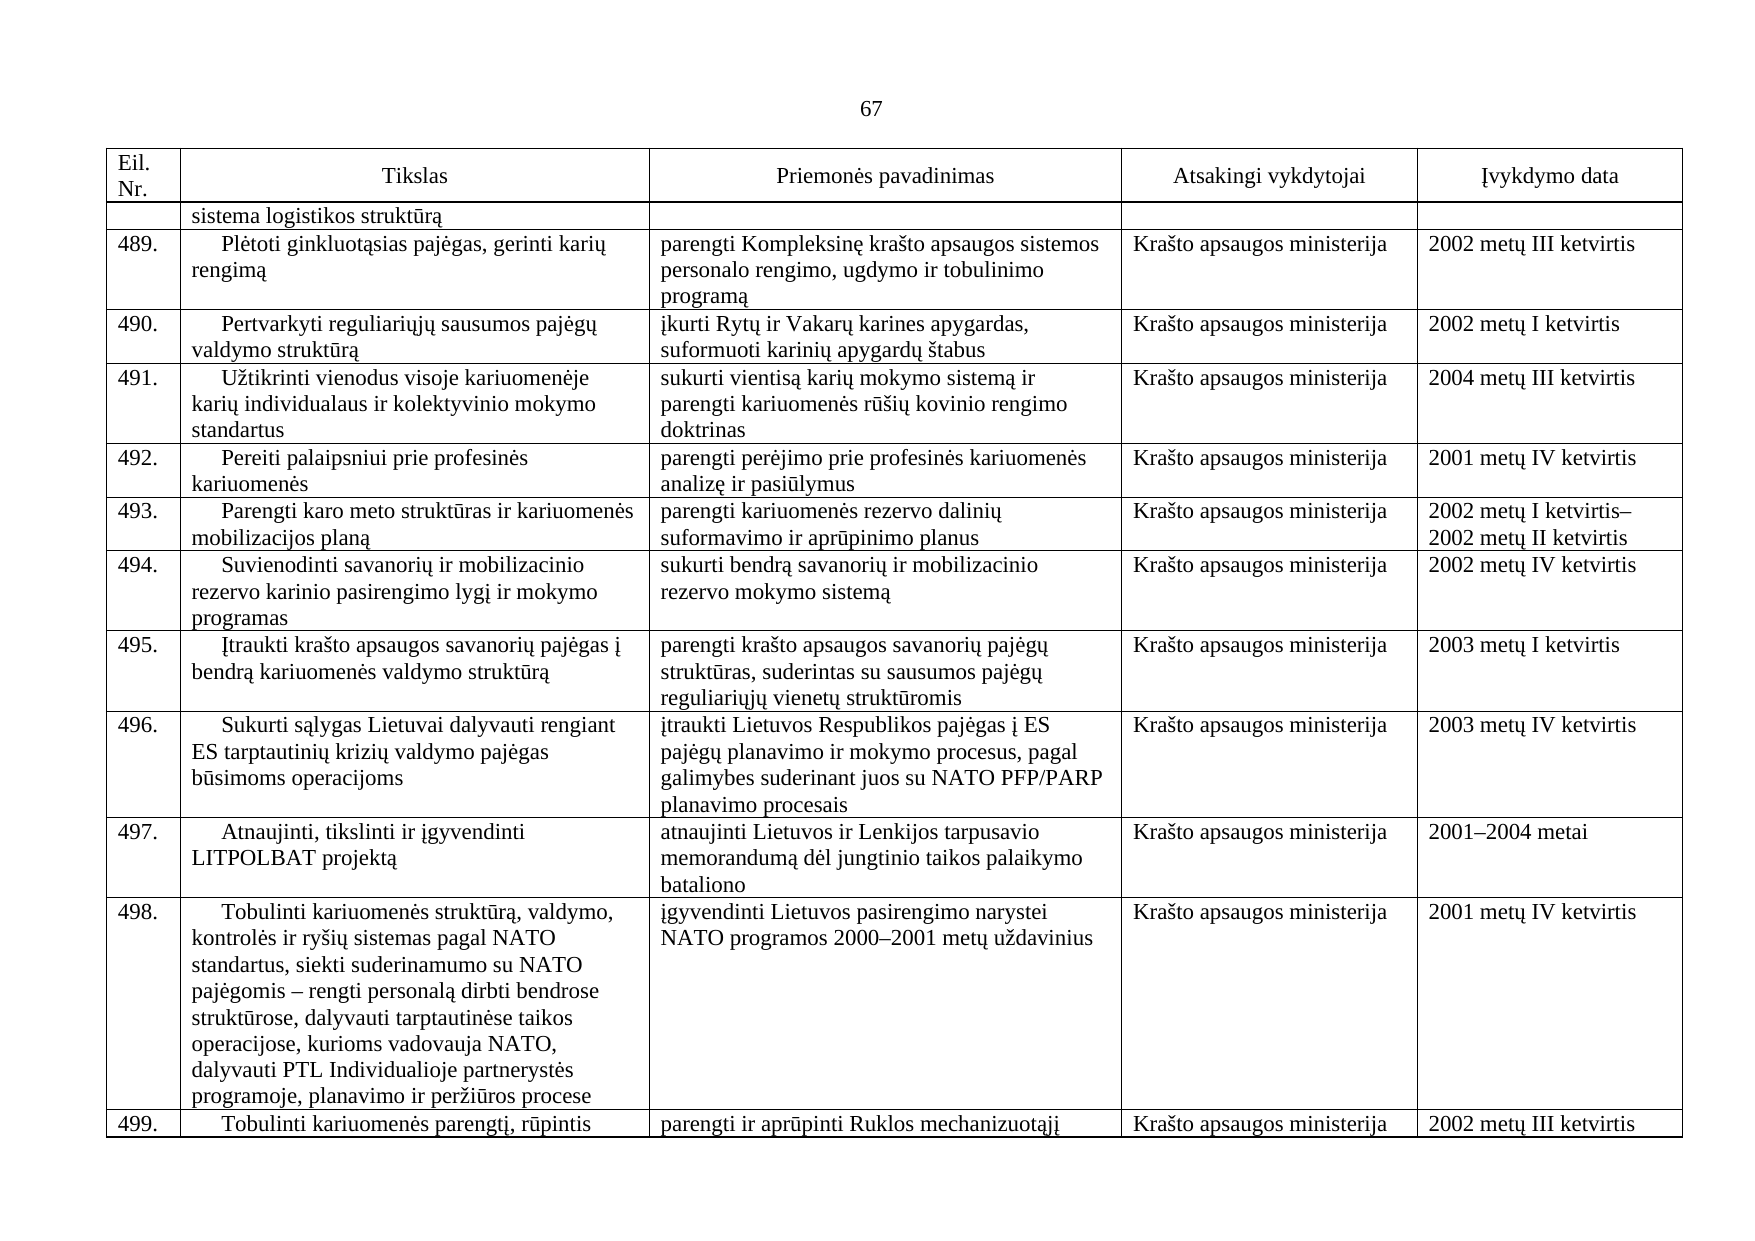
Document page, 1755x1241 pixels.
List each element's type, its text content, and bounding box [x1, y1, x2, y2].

table_cell Krašto apsaugos ministerija [1122, 898, 1417, 1109]
table_cell įkurti Rytų ir Vakarų karines apygardas, suformuoti karinių apygardų štabus [650, 310, 1121, 363]
table_cell Krašto apsaugos ministerija [1122, 551, 1417, 630]
table_cell Pereiti palaipsniui prie profesinės kariuomenės [181, 444, 649, 497]
table_cell 2001 metų IV ketvirtis [1418, 898, 1682, 1109]
table_cell Plėtoti ginkluotąsias pajėgas, gerinti karių rengimą [181, 230, 649, 309]
table_cell Pertvarkyti reguliariųjų sausumos pajėgų valdymo struktūrą [181, 310, 649, 363]
table_header Įvykdymo data [1418, 149, 1682, 201]
table_cell Tobulinti kariuomenės parengtį, rūpintis [181, 1110, 649, 1136]
table_header Priemonės pavadinimas [650, 149, 1121, 201]
table_header Eil. Nr. [107, 149, 180, 201]
table_cell [107, 1110, 180, 1136]
table_cell 2002 metų III ketvirtis [1418, 1110, 1682, 1136]
table_cell [107, 498, 180, 550]
table_cell įgyvendinti Lietuvos pasirengimo narystei NATO programos 2000–2001 metų uždavinius [650, 898, 1121, 1109]
table_cell atnaujinti Lietuvos ir Lenkijos tarpusavio memorandumą dėl jungtinio taikos palaikymo bataliono [650, 818, 1121, 897]
table_cell 2002 metų III ketvirtis [1418, 230, 1682, 309]
table_cell sistema logistikos struktūrą [181, 203, 649, 229]
table_cell 2001–2004 metai [1418, 818, 1682, 897]
table_cell [1418, 203, 1682, 229]
table_cell Krašto apsaugos ministerija [1122, 230, 1417, 309]
table_cell 2002 metų I ketvirtis–2002 metų II ketvirtis [1418, 498, 1682, 550]
table_cell [107, 631, 180, 711]
table_cell Krašto apsaugos ministerija [1122, 364, 1417, 443]
table_cell Užtikrinti vienodus visoje kariuomenėje karių individualaus ir kolektyvinio mokymo standartus [181, 364, 649, 443]
table_cell 2002 metų IV ketvirtis [1418, 551, 1682, 630]
table_cell parengti krašto apsaugos savanorių pajėgų struktūras, suderintas su sausumos pajėgų reguliariųjų vienetų struktūromis [650, 631, 1121, 711]
table_cell [107, 444, 180, 497]
table_cell parengti Kompleksinę krašto apsaugos sistemos personalo rengimo, ugdymo ir tobulinimo programą [650, 230, 1121, 309]
table_cell parengti ir aprūpinti Ruklos mechanizuotąjį [650, 1110, 1121, 1136]
table_cell Krašto apsaugos ministerija [1122, 712, 1417, 817]
table_cell [107, 712, 180, 817]
table_cell parengti perėjimo prie profesinės kariuomenės analizę ir pasiūlymus [650, 444, 1121, 497]
table_cell sukurti vientisą karių mokymo sistemą ir parengti kariuomenės rūšių kovinio rengimo doktrinas [650, 364, 1121, 443]
table_cell Įtraukti krašto apsaugos savanorių pajėgas į bendrą kariuomenės valdymo struktūrą [181, 631, 649, 711]
table_header Atsakingi vykdytojai [1122, 149, 1417, 201]
table_cell [107, 203, 180, 229]
table_cell parengti kariuomenės rezervo dalinių suformavimo ir aprūpinimo planus [650, 498, 1121, 550]
table_cell Krašto apsaugos ministerija [1122, 444, 1417, 497]
table_cell 2004 metų III ketvirtis [1418, 364, 1682, 443]
table_cell Krašto apsaugos ministerija [1122, 1110, 1417, 1136]
table_cell 2001 metų IV ketvirtis [1418, 444, 1682, 497]
table_cell 2003 metų I ketvirtis [1418, 631, 1682, 711]
table_cell [107, 364, 180, 443]
table_cell Krašto apsaugos ministerija [1122, 631, 1417, 711]
table_cell [107, 230, 180, 309]
table_cell [650, 203, 1121, 229]
table_cell Tobulinti kariuomenės struktūrą, valdymo, kontrolės ir ryšių sistemas pagal NATO standartus, siekti suderinamumo su NATO pajėgomis – rengti personalą dirbti bendrose struktūrose, dalyvauti tarptautinėse taikos operacijose, kurioms vadovauja NATO, dalyvauti PTL Individualioje partnerystės programoje, planavimo ir peržiūros procese [181, 898, 649, 1109]
table_cell Atnaujinti, tikslinti ir įgyvendinti LITPOLBAT projektą [181, 818, 649, 897]
table_cell [107, 818, 180, 897]
table_cell Krašto apsaugos ministerija [1122, 310, 1417, 363]
table_cell 2002 metų I ketvirtis [1418, 310, 1682, 363]
table_cell įtraukti Lietuvos Respublikos pajėgas į ES pajėgų planavimo ir mokymo procesus, pagal galimybes suderinant juos su NATO PFP/PARP planavimo procesais [650, 712, 1121, 817]
table_cell Sukurti sąlygas Lietuvai dalyvauti rengiant ES tarptautinių krizių valdymo pajėgas būsimoms operacijoms [181, 712, 649, 817]
table_cell [107, 310, 180, 363]
table_cell Krašto apsaugos ministerija [1122, 818, 1417, 897]
table_cell Parengti karo meto struktūras ir kariuomenės mobilizacijos planą [181, 498, 649, 550]
table_cell sukurti bendrą savanorių ir mobilizacinio rezervo mokymo sistemą [650, 551, 1121, 630]
table_header Tikslas [181, 149, 649, 201]
table_cell [1122, 203, 1417, 229]
table_cell [107, 551, 180, 630]
table_cell Suvienodinti savanorių ir mobilizacinio rezervo karinio pasirengimo lygį ir mokymo programas [181, 551, 649, 630]
table_cell Krašto apsaugos ministerija [1122, 498, 1417, 550]
table_cell [107, 898, 180, 1109]
table_cell 2003 metų IV ketvirtis [1418, 712, 1682, 817]
